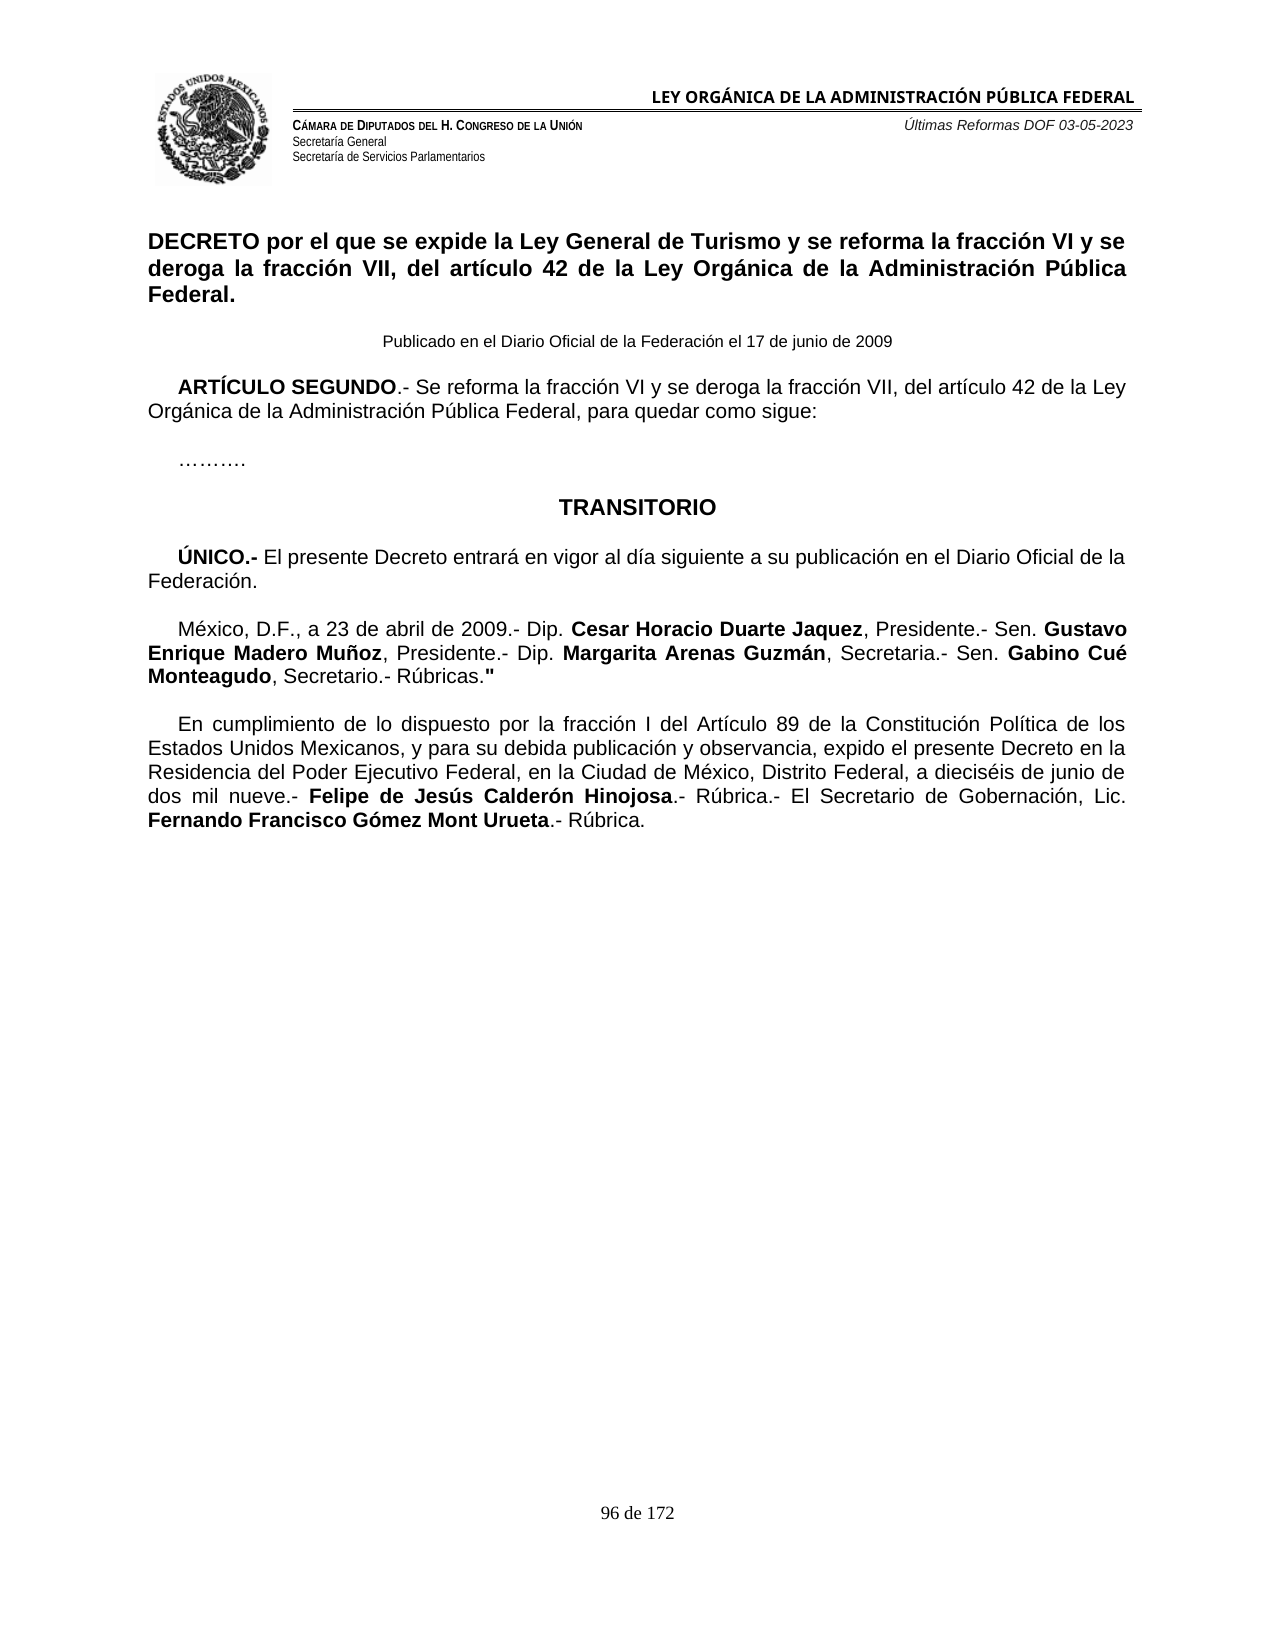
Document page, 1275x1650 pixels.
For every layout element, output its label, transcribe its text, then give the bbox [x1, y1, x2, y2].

text TRANSITORIO [148, 494, 1127, 521]
text ………. [148, 446, 1127, 470]
text México, D.F., a 23 de abril de 2009.- Dip. Cesar Horacio Duarte Jaquez, Presidente.- Sen. Gustavo Enrique Madero Muñoz, Presidente.- Dip. Margarita Arenas Guzmán, Secretaria.- Sen. Gabino Cué Monteagudo, Secretario.- Rúbricas." [148, 616, 1127, 688]
text ARTÍCULO SEGUNDO.- Se reforma la fracción VI y se deroga la fracción VII, del artículo 42 de la Ley Orgánica de la Administración Pública Federal, para quedar como sigue: [148, 374, 1127, 422]
text ÚNICO.- El presente Decreto entrará en vigor al día siguiente a su publicación en el Diario Oficial de la Federación. [148, 544, 1127, 592]
text En cumplimiento de lo dispuesto por la fracción I del Artículo 89 de la Constitución Política de los Estados Unidos Mexicanos, y para su debida publicación y observancia, expido el presente Decreto en la Residencia del Poder Ejecutivo Federal, en la Ciudad de México, Distrito Federal, a dieciséis de junio de dos mil nueve.- Felipe de Jesús Calderón Hinojosa.- Rúbrica.- El Secretario de Gobernación, Lic. Fernando Francisco Gómez Mont Urueta.- Rúbrica. [148, 712, 1127, 832]
text Publicado en el Diario Oficial de la Federación el 17 de junio de 2009 [148, 331, 1127, 351]
text DECRETO por el que se expide la Ley General de Turismo y se reforma la fracción VI y se deroga la fracción VII, del artículo 42 de la Ley Orgánica de la Administración Pública Federal. [148, 228, 1127, 307]
